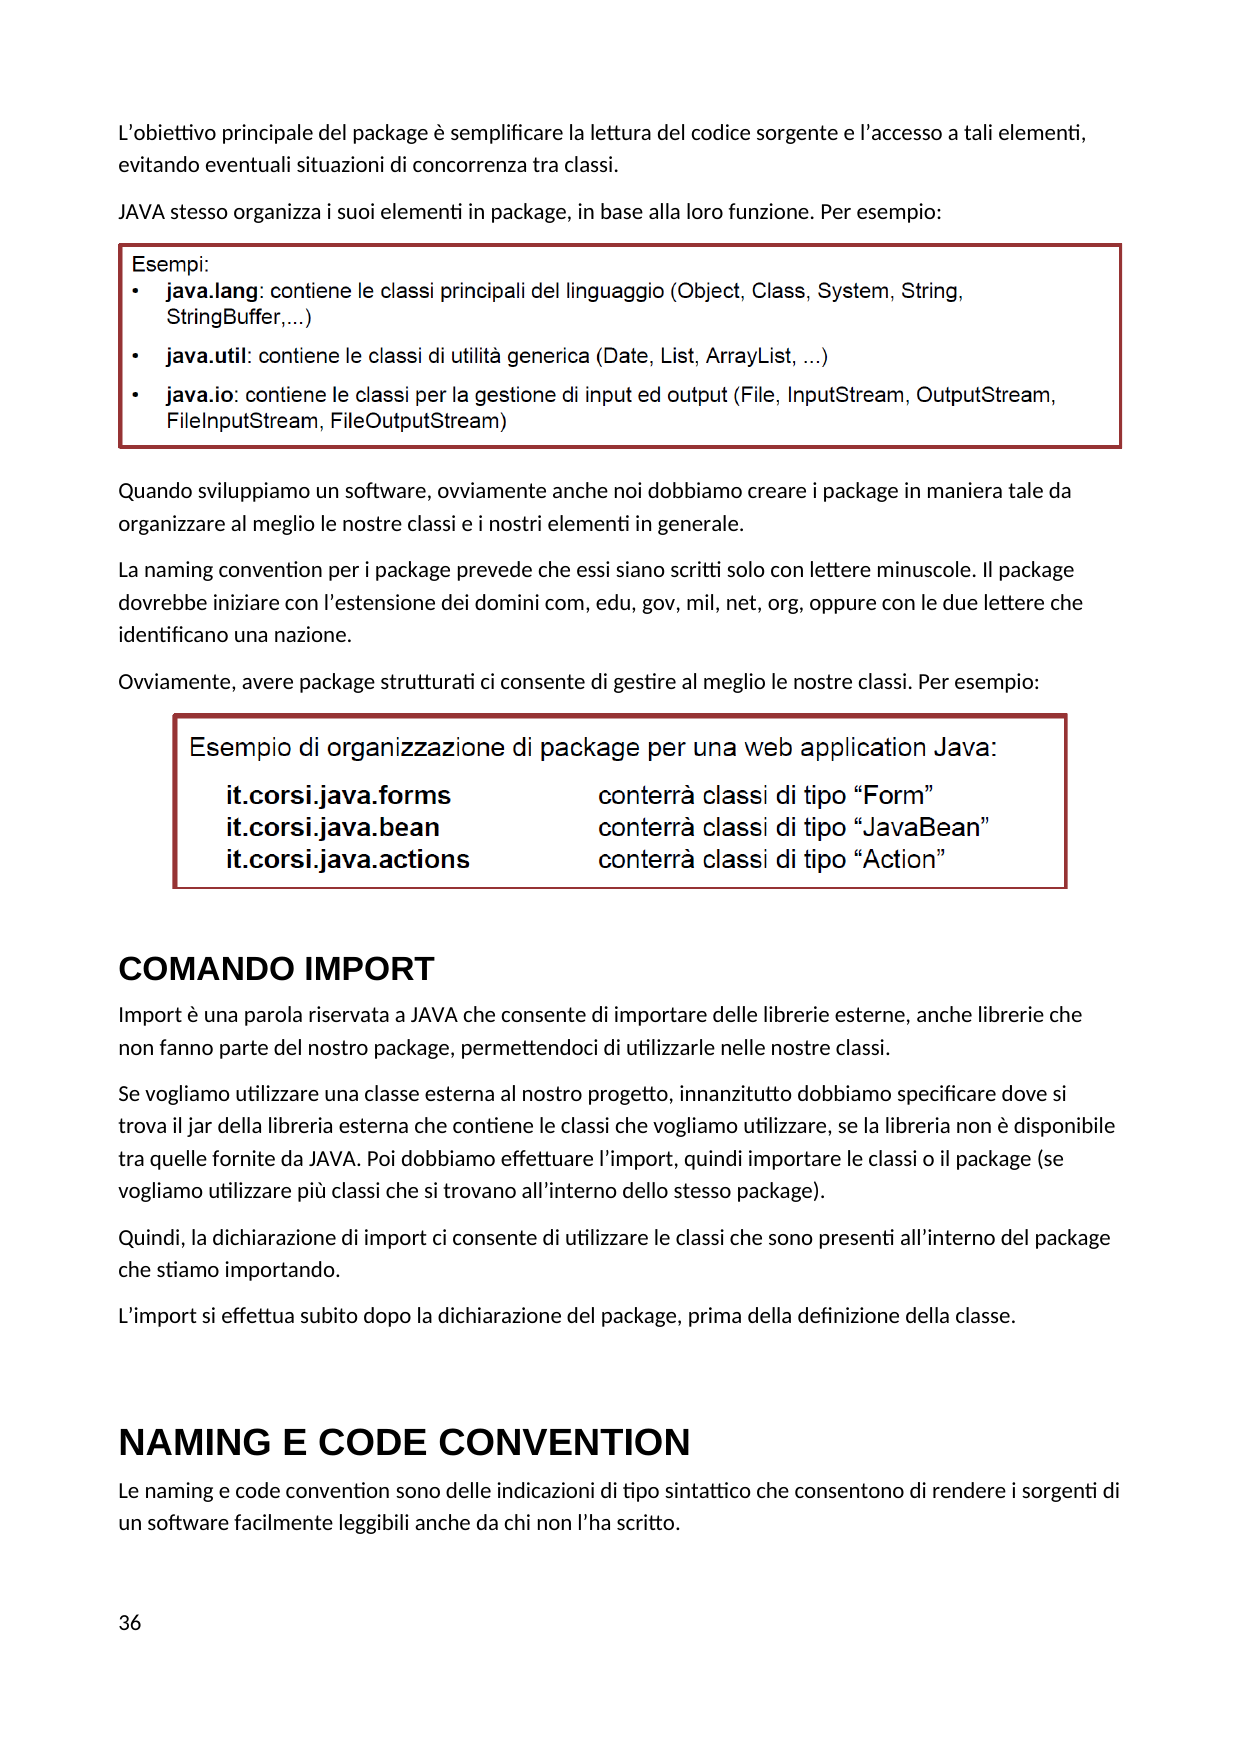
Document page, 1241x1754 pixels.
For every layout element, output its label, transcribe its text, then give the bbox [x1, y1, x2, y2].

text La naming convention per i package prevede che essi siano scritti solo con lettere minuscole. Il package dovrebbe iniziare con l’estensione dei domini com, edu, gov, mil, net, org, oppure con le due lettere che identificano una nazione. [118, 556, 1122, 648]
text Ovviamente, avere package strutturati ci consente di gestire al meglio le nostre classi. Per esempio: [118, 667, 1122, 695]
text L’obiettivo principale del package è semplificare la lettura del codice sorgente e l’accesso a tali elementi, evitando eventuali situazioni di concorrenza tra classi. [118, 118, 1122, 178]
picture [172, 713, 1068, 889]
subtitle COMANDO IMPORT [118, 949, 1122, 988]
picture [118, 243, 1123, 449]
text Quando sviluppiamo un software, ovviamente anche noi dobbiamo creare i package in maniera tale da organizzare al meglio le nostre classi e i nostri elementi in generale. [118, 477, 1122, 537]
text JAVA stesso organizza i suoi elementi in package, in base alla loro funzione. Per esempio: [118, 197, 1122, 225]
text Import è una parola riservata a JAVA che consente di importare delle librerie esterne, anche librerie che non fanno parte del nostro package, permettendoci di utilizzarle nelle nostre classi. [118, 1000, 1122, 1061]
subtitle NAMING E CODE CONVENTION [118, 1420, 1122, 1464]
text L’import si effettua subito dopo la dichiarazione del package, prima della definizione della classe. [118, 1302, 1122, 1330]
text Quindi, la dichiarazione di import ci consente di utilizzare le classi che sono presenti all’interno del package che stiamo importando. [118, 1223, 1122, 1283]
text Se vogliamo utilizzare una classe esterna al nostro progetto, innanzitutto dobbiamo specificare dove si trova il jar della libreria esterna che contiene le classi che vogliamo utilizzare, se la libreria non è disponibile tra quelle fornite da JAVA. Poi dobbiamo effettuare l’import, quindi importare le classi o il package (se vogliamo utilizzare più classi che si trovano all’interno dello stesso package). [118, 1079, 1122, 1204]
text Le naming e code convention sono delle indicazioni di tipo sintattico che consentono di rendere i sorgenti di un software facilmente leggibili anche da chi non l’ha scritto. [118, 1476, 1122, 1537]
